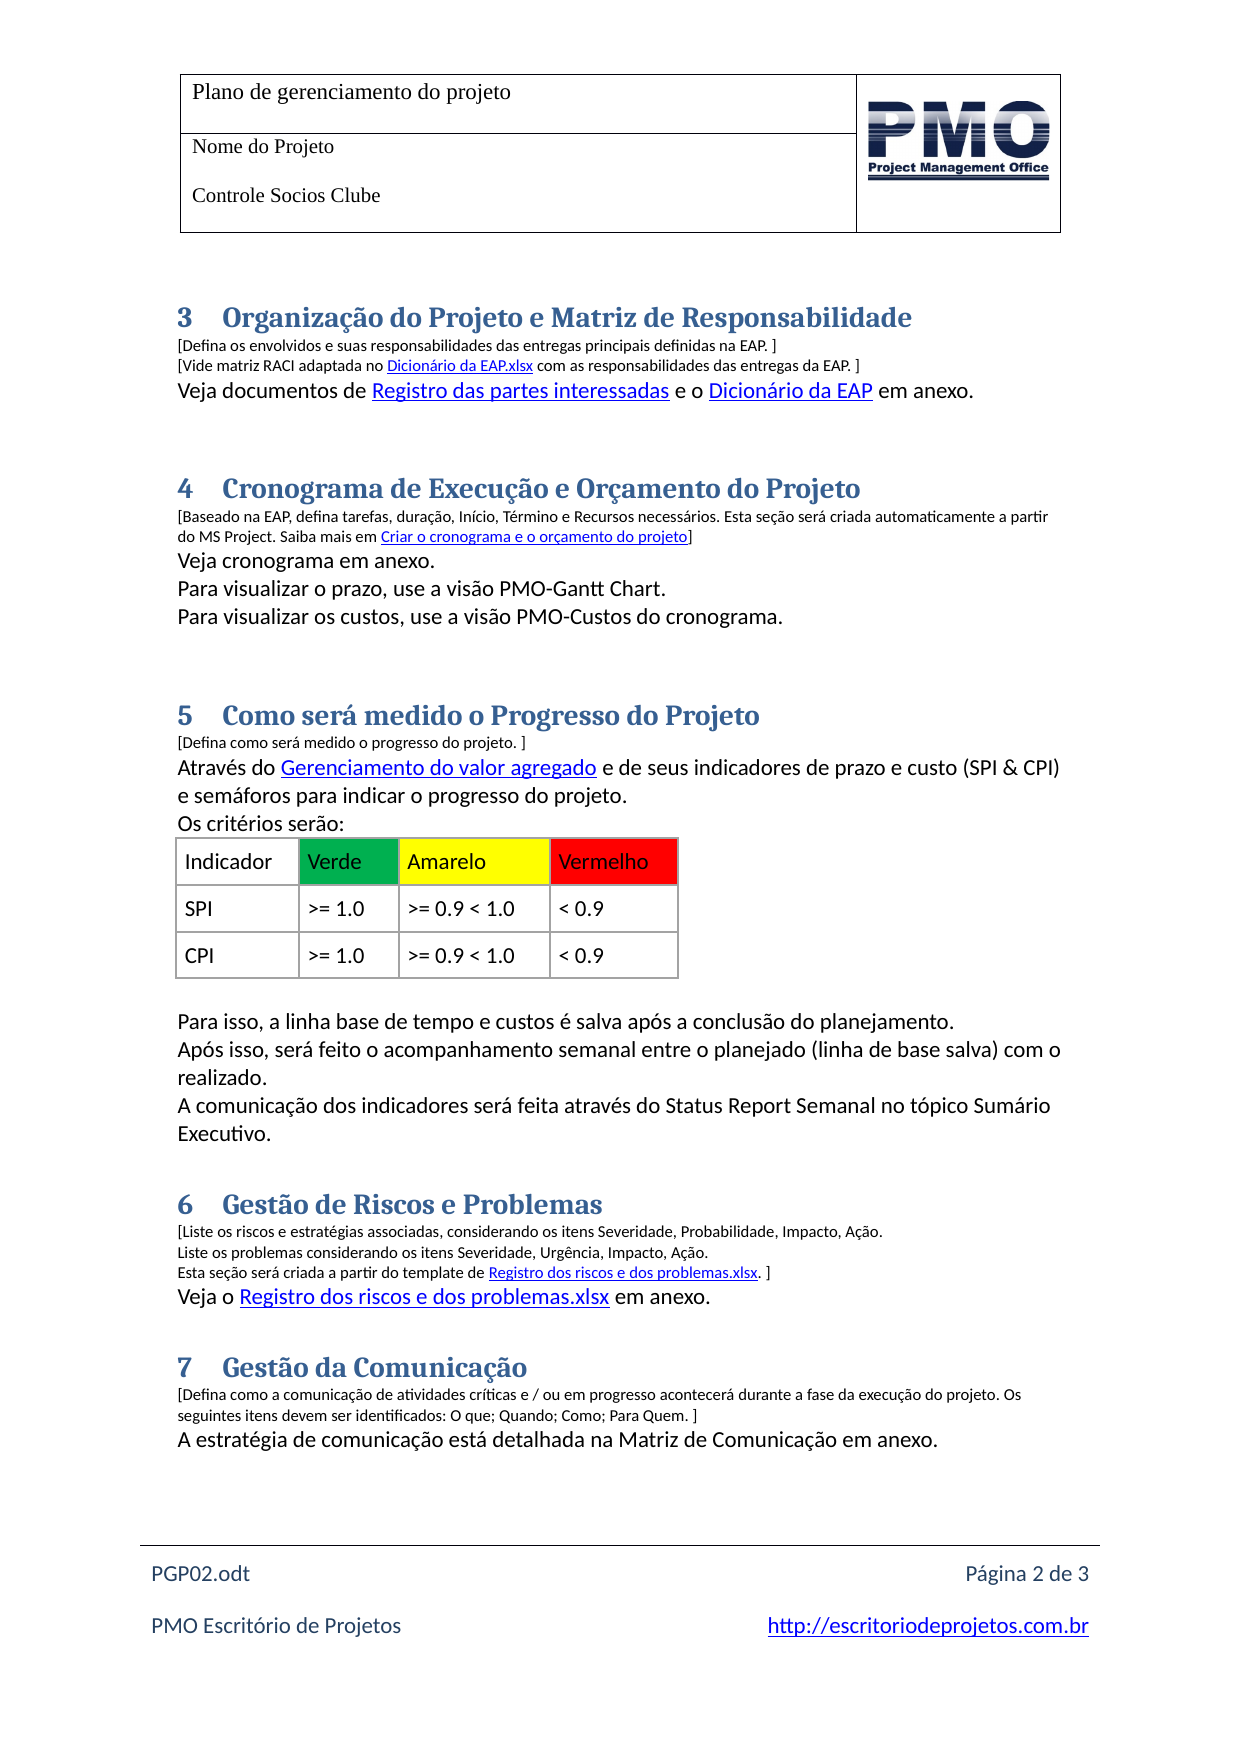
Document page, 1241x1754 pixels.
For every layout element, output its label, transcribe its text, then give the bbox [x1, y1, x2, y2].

text [Liste os riscos e estratégias associadas, considerando os itens Severidade, Probabilidade, Impacto, Ação. [177, 1222, 1063, 1242]
subtitle Como será medido o Progresso do Projeto [177, 699, 1063, 733]
text Liste os problemas considerando os itens Severidade, Urgência, Impacto, Ação. Esta seção será criada a partir do template de Registro dos riscos e dos problemas.xlsx. ] [177, 1242, 1063, 1282]
text [Baseado na EAP, defina tarefas, duração, Início, Término e Recursos necessários. Esta seção será criada automaticamente a partir do MS Project. Saiba mais em Criar o cronograma e o orçamento do projeto] [177, 506, 1063, 546]
table_cell < 0.9 [551, 886, 677, 931]
text [Defina os envolvidos e suas responsabilidades das entregas principais definidas na EAP. ] [177, 335, 1063, 355]
table_cell CPI [177, 933, 298, 977]
table_header Indicador [177, 839, 298, 884]
table_cell >= 1.0 [300, 886, 398, 931]
subtitle Gestão da Comunicação [177, 1351, 1063, 1384]
subtitle Cronograma de Execução e Orçamento do Projeto [177, 472, 1063, 506]
text [Defina como será medido o progresso do projeto. ] [177, 733, 1063, 753]
table_header Vermelho [551, 839, 677, 884]
text Os critérios serão: [177, 809, 1063, 837]
text Veja o Registro dos riscos e dos problemas.xlsx em anexo. [177, 1282, 1063, 1311]
text Veja documentos de Registro das partes interessadas e o Dicionário da EAP em anexo. [177, 376, 1063, 404]
picture [868, 101, 1050, 181]
table_cell < 0.9 [551, 933, 677, 977]
text Para visualizar os custos, use a visão PMO-Custos do cronograma. [177, 602, 1063, 631]
text A comunicação dos indicadores será feita através do Status Report Semanal no tópico Sumário Executivo. [177, 1091, 1063, 1147]
table_cell >= 1.0 [300, 933, 398, 977]
subtitle Organização do Projeto e Matriz de Responsabilidade [177, 302, 1063, 335]
subtitle Gestão de Riscos e Problemas [177, 1188, 1063, 1222]
text Após isso, será feito o acompanhamento semanal entre o planejado (linha de base salva) com o realizado. [177, 1035, 1063, 1091]
table_cell SPI [177, 886, 298, 931]
text A estratégia de comunicação está detalhada na Matriz de Comunicação em anexo. [177, 1425, 1063, 1453]
text [Defina como a comunicação de atividades críticas e / ou em progresso acontecerá durante a fase da execução do projeto. Os seguintes itens devem ser identificados: O que; Quando; Como; Para Quem. ] [177, 1384, 1063, 1425]
table_header Verde [300, 839, 398, 884]
text Através do Gerenciamento do valor agregado e de seus indicadores de prazo e custo (SPI & CPI) e semáforos para indicar o progresso do projeto. [177, 753, 1063, 809]
text Para isso, a linha base de tempo e custos é salva após a conclusão do planejamento. [177, 1007, 1063, 1035]
text Para visualizar o prazo, use a visão PMO-Gantt Chart. [177, 574, 1063, 602]
table_cell >= 0.9 < 1.0 [400, 886, 549, 931]
table_cell >= 0.9 < 1.0 [400, 933, 549, 977]
text [Vide matriz RACI adaptada no Dicionário da EAP.xlsx com as responsabilidades das entregas da EAP. ] [177, 355, 1063, 376]
table_header Amarelo [400, 839, 549, 884]
text Veja cronograma em anexo. [177, 546, 1063, 574]
